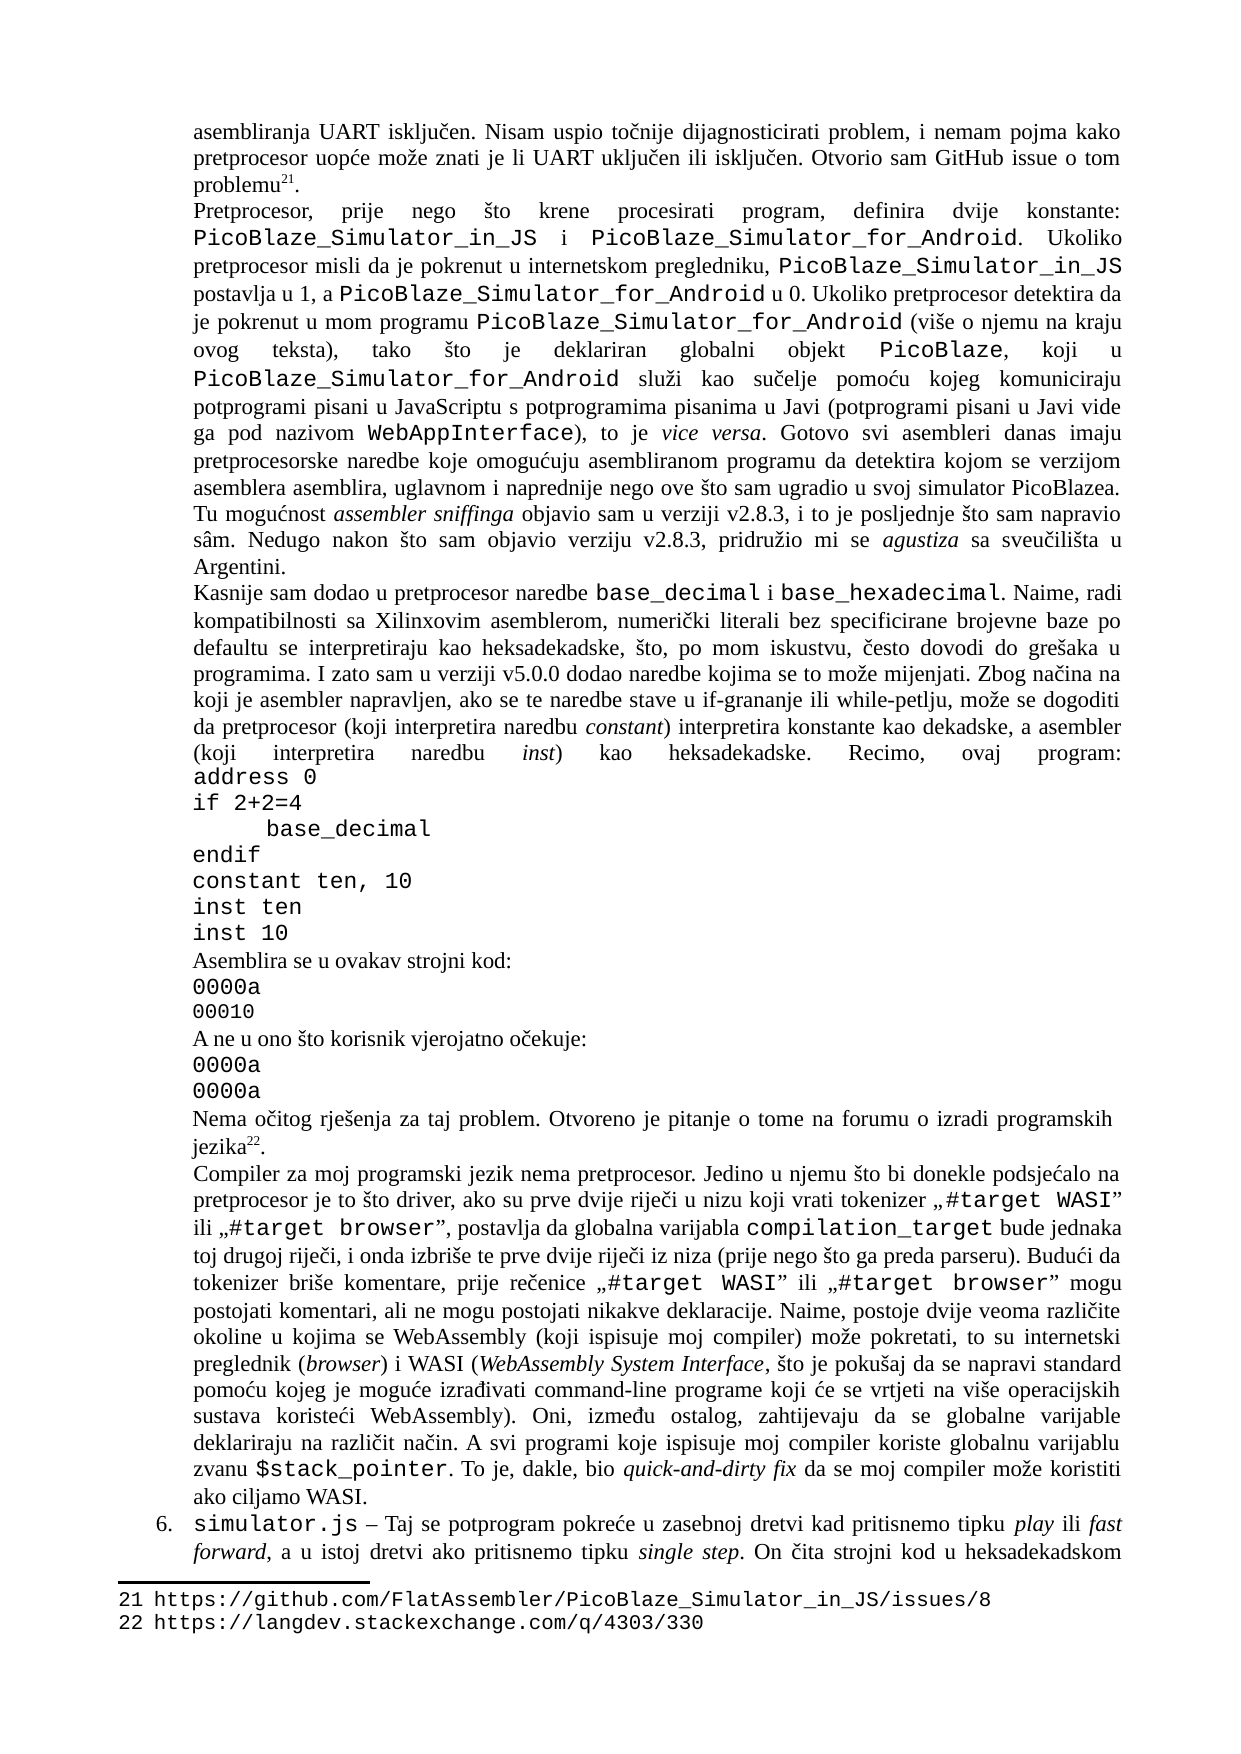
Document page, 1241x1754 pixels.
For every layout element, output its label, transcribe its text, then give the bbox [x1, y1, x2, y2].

text endif [118, 843, 1122, 869]
list Kasnije sam dodao u pretprocesor naredbe base_decimal i base_hexadecimal. Naime, radi kompatibilnosti sa Xilinxovim asemblerom, numerički literali bez specificirane brojevne baze po defaultu se interpretiraju kao heksadekadske, što, po mom iskustvu, često dovodi do grešaka u programima. I zato sam u verziji v5.0.0 dodao naredbe kojima se to može mijenjati. Zbog načina na koji je asembler napravljen, ako se te naredbe stave u if-grananje ili while-petlju, može se dogoditi da pretprocesor (koji interpretira naredbu constant) interpretira konstante kao dekadske, a asembler (koji interpretira naredbu inst) kao heksadekadske. Recimo, ovaj program: address 0 [156, 579, 1122, 792]
text https://langdev.stackexchange.com/q/4303/330 [118, 1612, 1122, 1636]
text inst 10 [118, 921, 1122, 947]
list https://github.com/FlatAssembler/PicoBlaze_Simulator_in_JS/issues/8 [118, 1588, 1122, 1612]
text if 2+2=4 [118, 792, 1122, 817]
text 00010 [118, 1001, 1122, 1025]
list Pretprocesor, prije nego što krene procesirati program, definira dvije konstante: PicoBlaze_Simulator_in_JS i PicoBlaze_Simulator_for_Android. Ukoliko pretprocesor misli da je pokrenut u internetskom pregledniku, PicoBlaze_Simulator_in_JS postavlja u 1, a PicoBlaze_Simulator_for_Android u 0. Ukoliko pretprocesor detektira da je pokrenut u mom programu PicoBlaze_Simulator_for_Android (više o njemu na kraju ovog teksta), tako što je deklariran globalni objekt PicoBlaze, koji u PicoBlaze_Simulator_for_Android služi kao sučelje pomoću kojeg komuniciraju potprogrami pisani u JavaScriptu s potprogramima pisanima u Javi (potprogrami pisani u Javi vide ga pod nazivom WebAppInterface), to je vice versa. Gotovo svi asembleri danas imaju pretprocesorske naredbe koje omogućuju asembliranom programu da detektira kojom se verzijom asemblera asemblira, uglavnom i naprednije nego ove što sam ugradio u svoj simulator PicoBlazea. Tu mogućnost assembler sniffinga objavio sam u verziji v2.8.3, i to je posljednje što sam napravio sâm. Nedugo nakon što sam objavio verziju v2.8.3, pridružio mi se agustiza sa sveučilišta u Argentini. [156, 197, 1122, 579]
text 0000a Nema očitog rješenja za taj problem. Otvoreno je pitanje o tome na forumu o izradi programskih jezika. [118, 1079, 1122, 1160]
text constant ten, 10 [118, 869, 1122, 895]
text base_decimal [118, 817, 1122, 843]
list Compiler za moj programski jezik nema pretprocesor. Jedino u njemu što bi donekle podsjećalo na pretprocesor je to što driver, ako su prve dvije riječi u nizu koji vrati tokenizer „#target WASI” ili „#target browser”, postavlja da globalna varijabla compilation_target bude jednaka toj drugoj riječi, i onda izbriše te prve dvije riječi iz niza (prije nego što ga preda parseru). Budući da tokenizer briše komentare, prije rečenice „#target WASI” ili „#target browser” mogu postojati komentari, ali ne mogu postojati nikakve deklaracije. Naime, postoje dvije veoma različite okoline u kojima se WebAssembly (koji ispisuje moj compiler) može pokretati, to su internetski preglednik (browser) i WASI (WebAssembly System Interface, što je pokušaj da se napravi standard pomoću kojeg je moguće izrađivati command-line programe koji će se vrtjeti na više operacijskih sustava koristeći WebAssembly). Oni, između ostalog, zahtijevaju da se globalne varijable deklariraju na različit način. A svi programi koje ispisuje moj compiler koriste globalnu varijablu zvanu $stack_pointer. To je, dakle, bio quick-and-dirty fix da se moj compiler može koristiti ako ciljamo WASI. [156, 1160, 1122, 1510]
text A ne u ono što korisnik vjerojatno očekuje: 0000a [118, 1025, 1122, 1079]
text inst ten [118, 895, 1122, 921]
list simulator.js – Taj se potprogram pokreće u zasebnoj dretvi kad pritisnemo tipku play ili fast forward, a u istoj dretvi ako pritisnemo tipku single step. On čita strojni kod u heksadekadskom [156, 1510, 1122, 1564]
list asembliranja UART isključen. Nisam uspio točnije dijagnosticirati problem, i nemam pojma kako pretprocesor uopće može znati je li UART uključen ili isključen. Otvorio sam GitHub issue o tom problemu. [156, 118, 1122, 197]
text Asemblira se u ovakav strojni kod: 0000a [118, 947, 1122, 1001]
